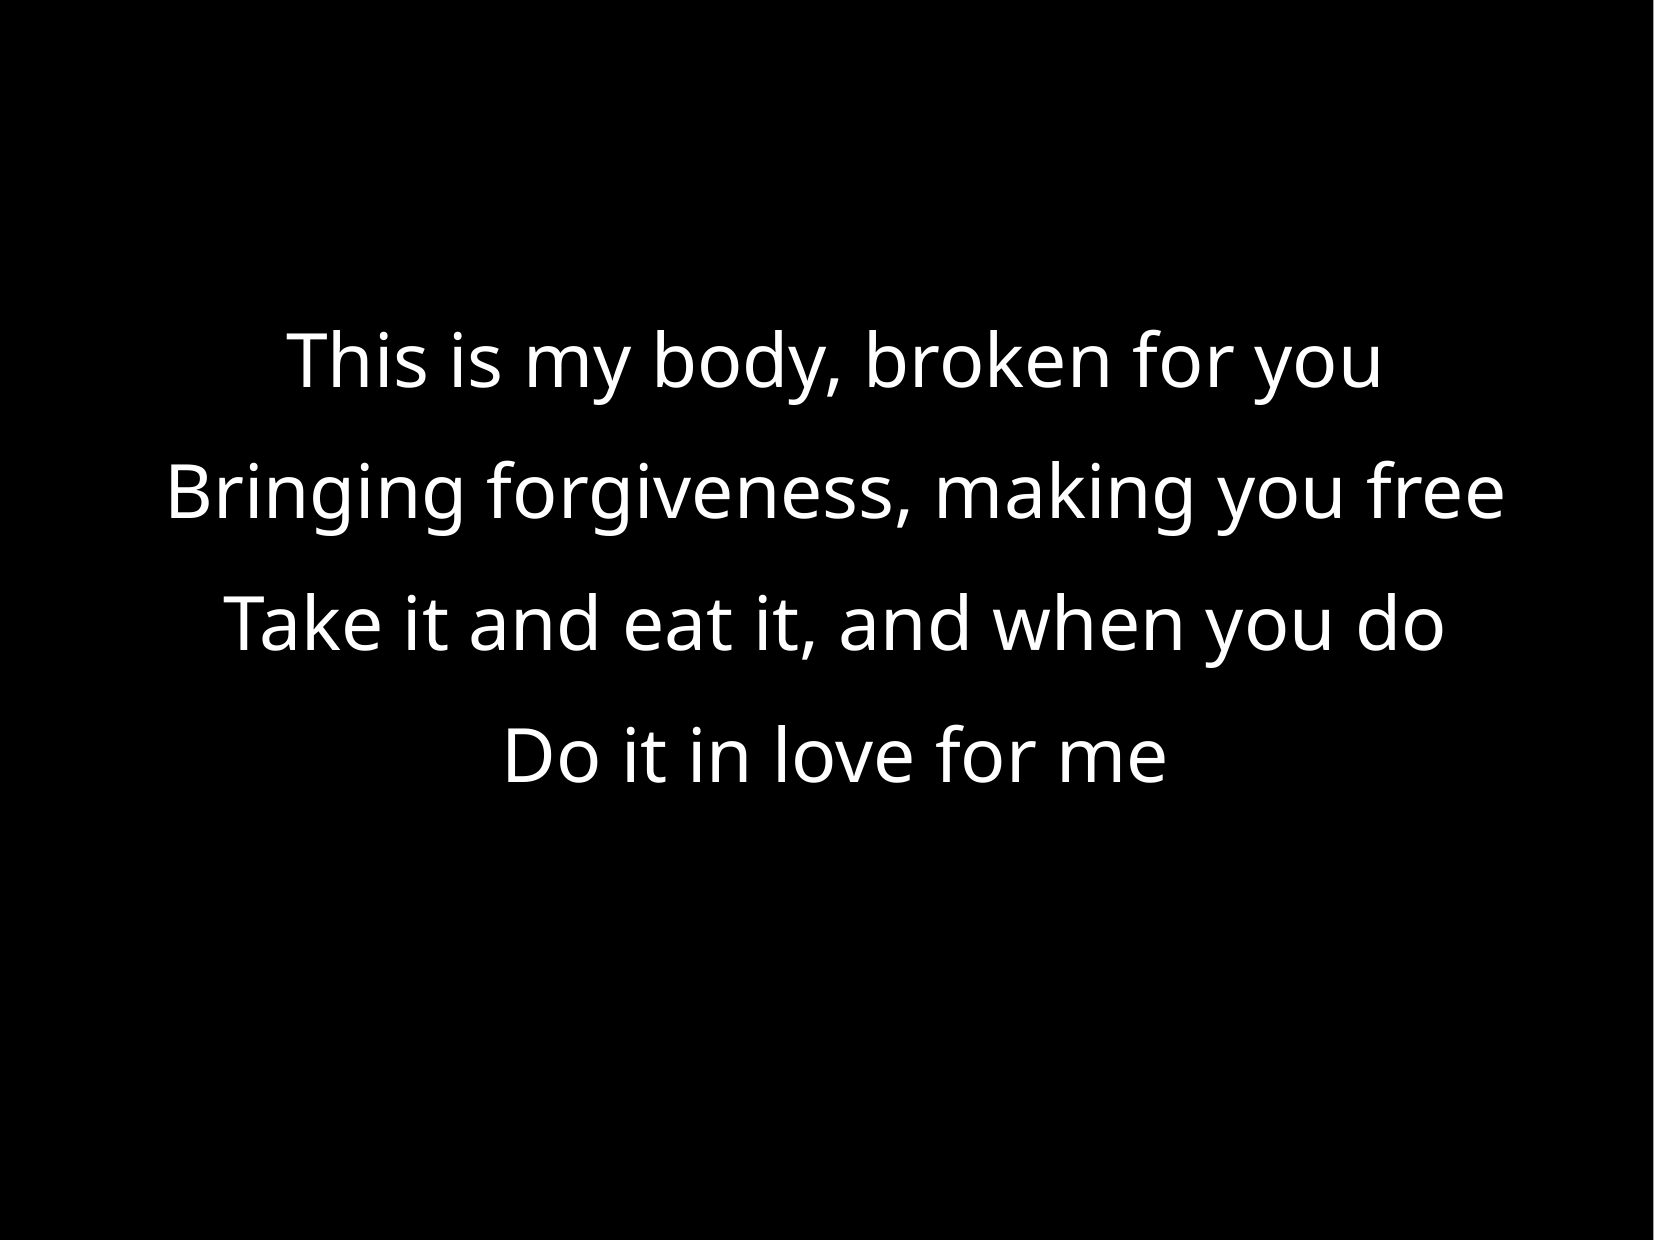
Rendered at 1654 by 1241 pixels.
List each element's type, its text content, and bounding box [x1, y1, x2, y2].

list This is my body, broken for you Bringing forgiveness, making you free Take it and eat it, and when you do Do it in love for me [0, 307, 1654, 1027]
